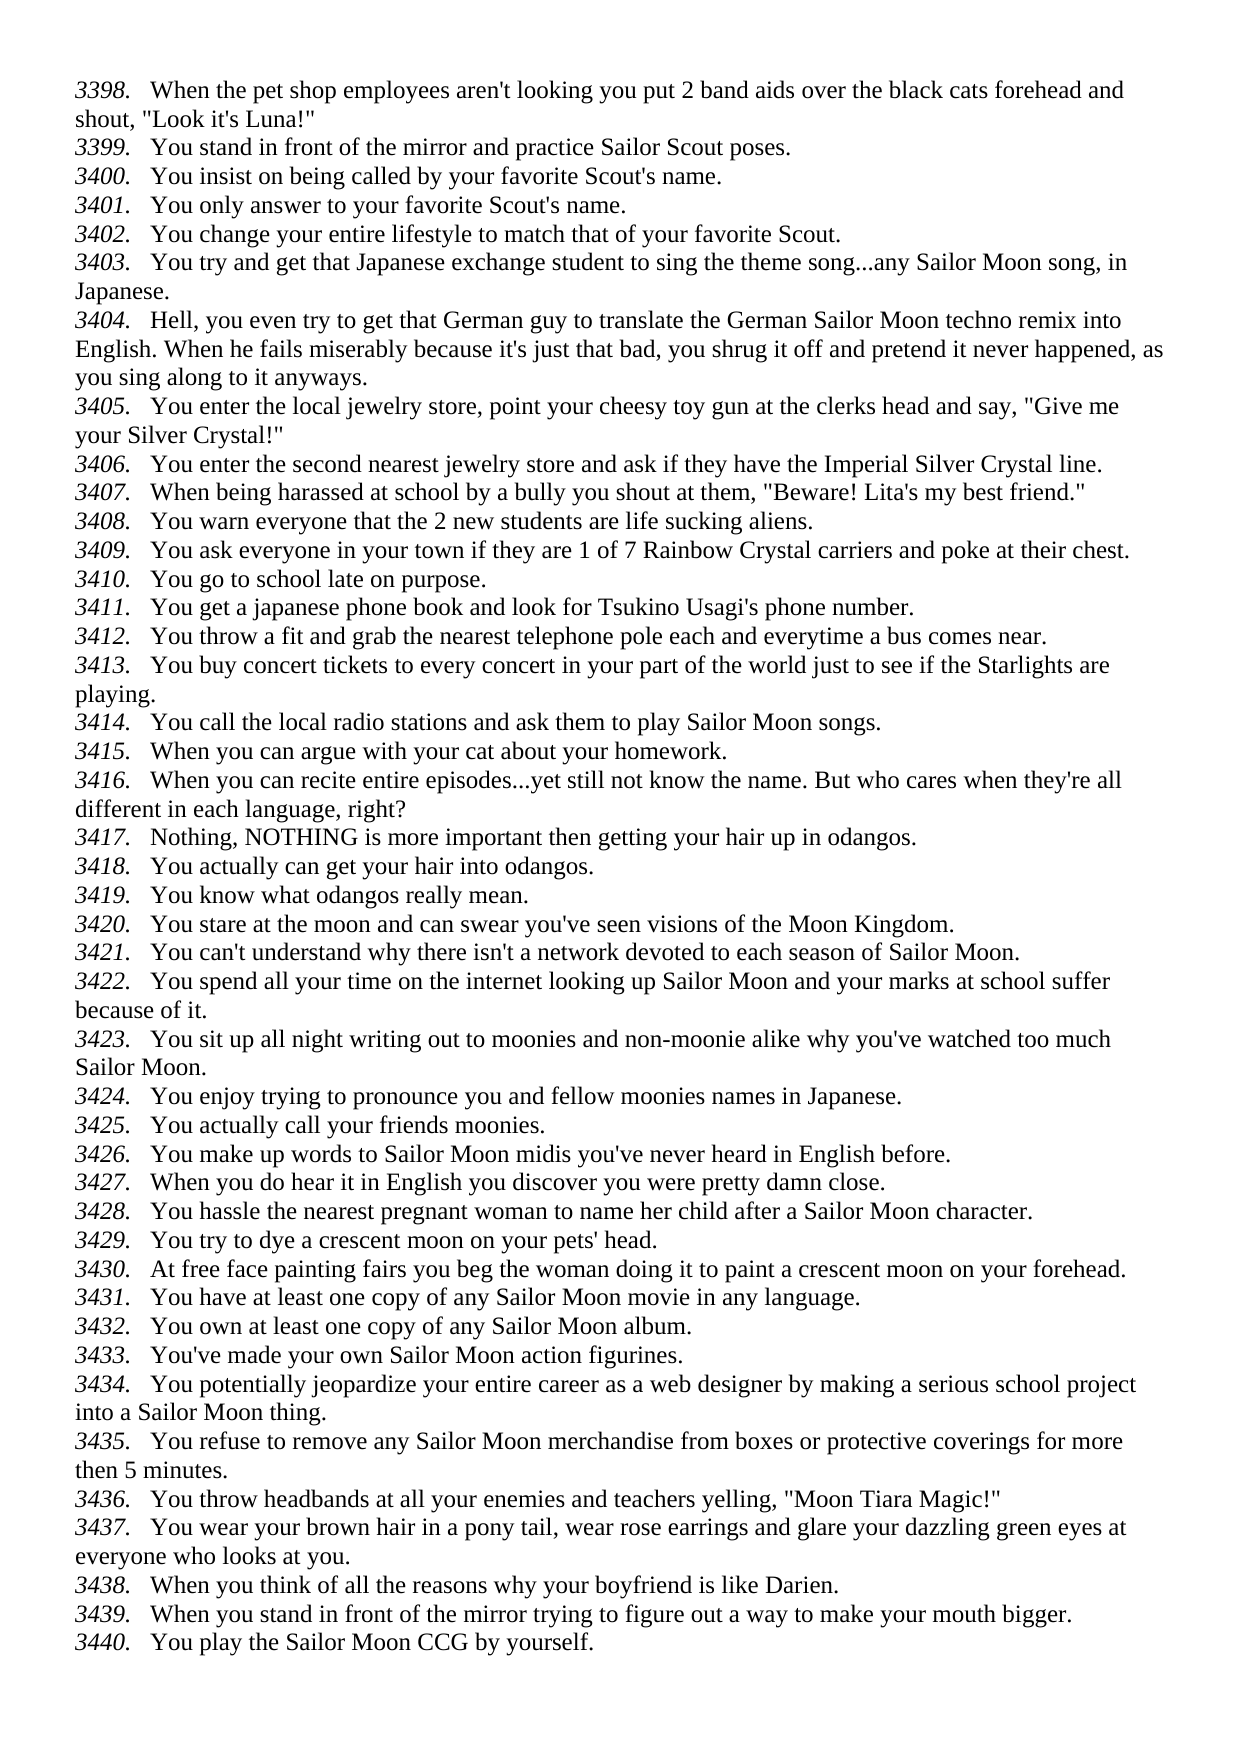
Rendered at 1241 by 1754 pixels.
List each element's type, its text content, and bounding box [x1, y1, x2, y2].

list You enter the second nearest jewelry store and ask if they have the Imperial Silver Crystal line. [75, 449, 1165, 477]
list You hassle the nearest pregnant woman to name her child after a Sailor Moon character. [75, 1196, 1165, 1225]
list You call the local radio stations and ask them to play Sailor Moon songs. [75, 707, 1165, 736]
list You enter the local jewelry store, point your cheesy toy gun at the clerks head and say, "Give me your Silver Crystal!" [75, 391, 1165, 449]
list You have at least one copy of any Sailor Moon movie in any language. [75, 1282, 1165, 1311]
list You only answer to your favorite Scout's name. [75, 190, 1165, 219]
list You know what odangos really mean. [75, 880, 1165, 909]
list You insist on being called by your favorite Scout's name. [75, 161, 1165, 190]
list You play the Sailor Moon CCG by yourself. [75, 1627, 1165, 1656]
list You potentially jeopardize your entire career as a web designer by making a serious school project into a Sailor Moon thing. [75, 1369, 1165, 1426]
list You throw headbands at all your enemies and teachers yelling, "Moon Tiara Magic!" [75, 1484, 1165, 1512]
list You actually can get your hair into odangos. [75, 851, 1165, 880]
list You wear your brown hair in a pony tail, wear rose earrings and glare your dazzling green eyes at everyone who looks at you. [75, 1512, 1165, 1570]
list You stand in front of the mirror and practice Sailor Scout poses. [75, 132, 1165, 161]
list You refuse to remove any Sailor Moon merchandise from boxes or protective coverings for more then 5 minutes. [75, 1426, 1165, 1484]
list You spend all your time on the internet looking up Sailor Moon and your marks at school suffer because of it. [75, 966, 1165, 1024]
list You try and get that Japanese exchange student to sing the theme song...any Sailor Moon song, in Japanese. [75, 247, 1165, 305]
list When you can argue with your cat about your homework. [75, 736, 1165, 765]
list You warn everyone that the 2 new students are life sucking aliens. [75, 506, 1165, 535]
list When you stand in front of the mirror trying to figure out a way to make your mouth bigger. [75, 1599, 1165, 1627]
list You get a japanese phone book and look for Tsukino Usagi's phone number. [75, 592, 1165, 621]
list You sit up all night writing out to moonies and non-moonie alike why you've watched too much Sailor Moon. [75, 1024, 1165, 1081]
list You can't understand why there isn't a network devoted to each season of Sailor Moon. [75, 937, 1165, 966]
list At free face painting fairs you beg the woman doing it to paint a crescent moon on your forehead. [75, 1254, 1165, 1282]
list You try to dye a crescent moon on your pets' head. [75, 1225, 1165, 1254]
list When you think of all the reasons why your boyfriend is like Darien. [75, 1570, 1165, 1599]
list Hell, you even try to get that German guy to translate the German Sailor Moon techno remix into English. When he fails miserably because it's just that bad, you shrug it off and pretend it never happened, as you sing along to it anyways. [75, 305, 1165, 391]
list You go to school late on purpose. [75, 564, 1165, 592]
list You own at least one copy of any Sailor Moon album. [75, 1311, 1165, 1340]
list You change your entire lifestyle to match that of your favorite Scout. [75, 219, 1165, 247]
list When you do hear it in English you discover you were pretty damn close. [75, 1167, 1165, 1196]
list You ask everyone in your town if they are 1 of 7 Rainbow Crystal carriers and poke at their chest. [75, 535, 1165, 564]
list You actually call your friends moonies. [75, 1110, 1165, 1139]
list Nothing, NOTHING is more important then getting your hair up in odangos. [75, 822, 1165, 851]
list You stare at the moon and can swear you've seen visions of the Moon Kingdom. [75, 909, 1165, 937]
list You've made your own Sailor Moon action figurines. [75, 1340, 1165, 1369]
list When being harassed at school by a bully you shout at them, "Beware! Lita's my best friend." [75, 477, 1165, 506]
list You buy concert tickets to every concert in your part of the world just to see if the Starlights are playing. [75, 650, 1165, 707]
list You enjoy trying to pronounce you and fellow moonies names in Japanese. [75, 1081, 1165, 1110]
list When the pet shop employees aren't looking you put 2 band aids over the black cats forehead and shout, "Look it's Luna!" [75, 75, 1165, 132]
list When you can recite entire episodes...yet still not know the name. But who cares when they're all different in each language, right? [75, 765, 1165, 822]
list You throw a fit and grab the nearest telephone pole each and everytime a bus comes near. [75, 621, 1165, 650]
list You make up words to Sailor Moon midis you've never heard in English before. [75, 1139, 1165, 1167]
